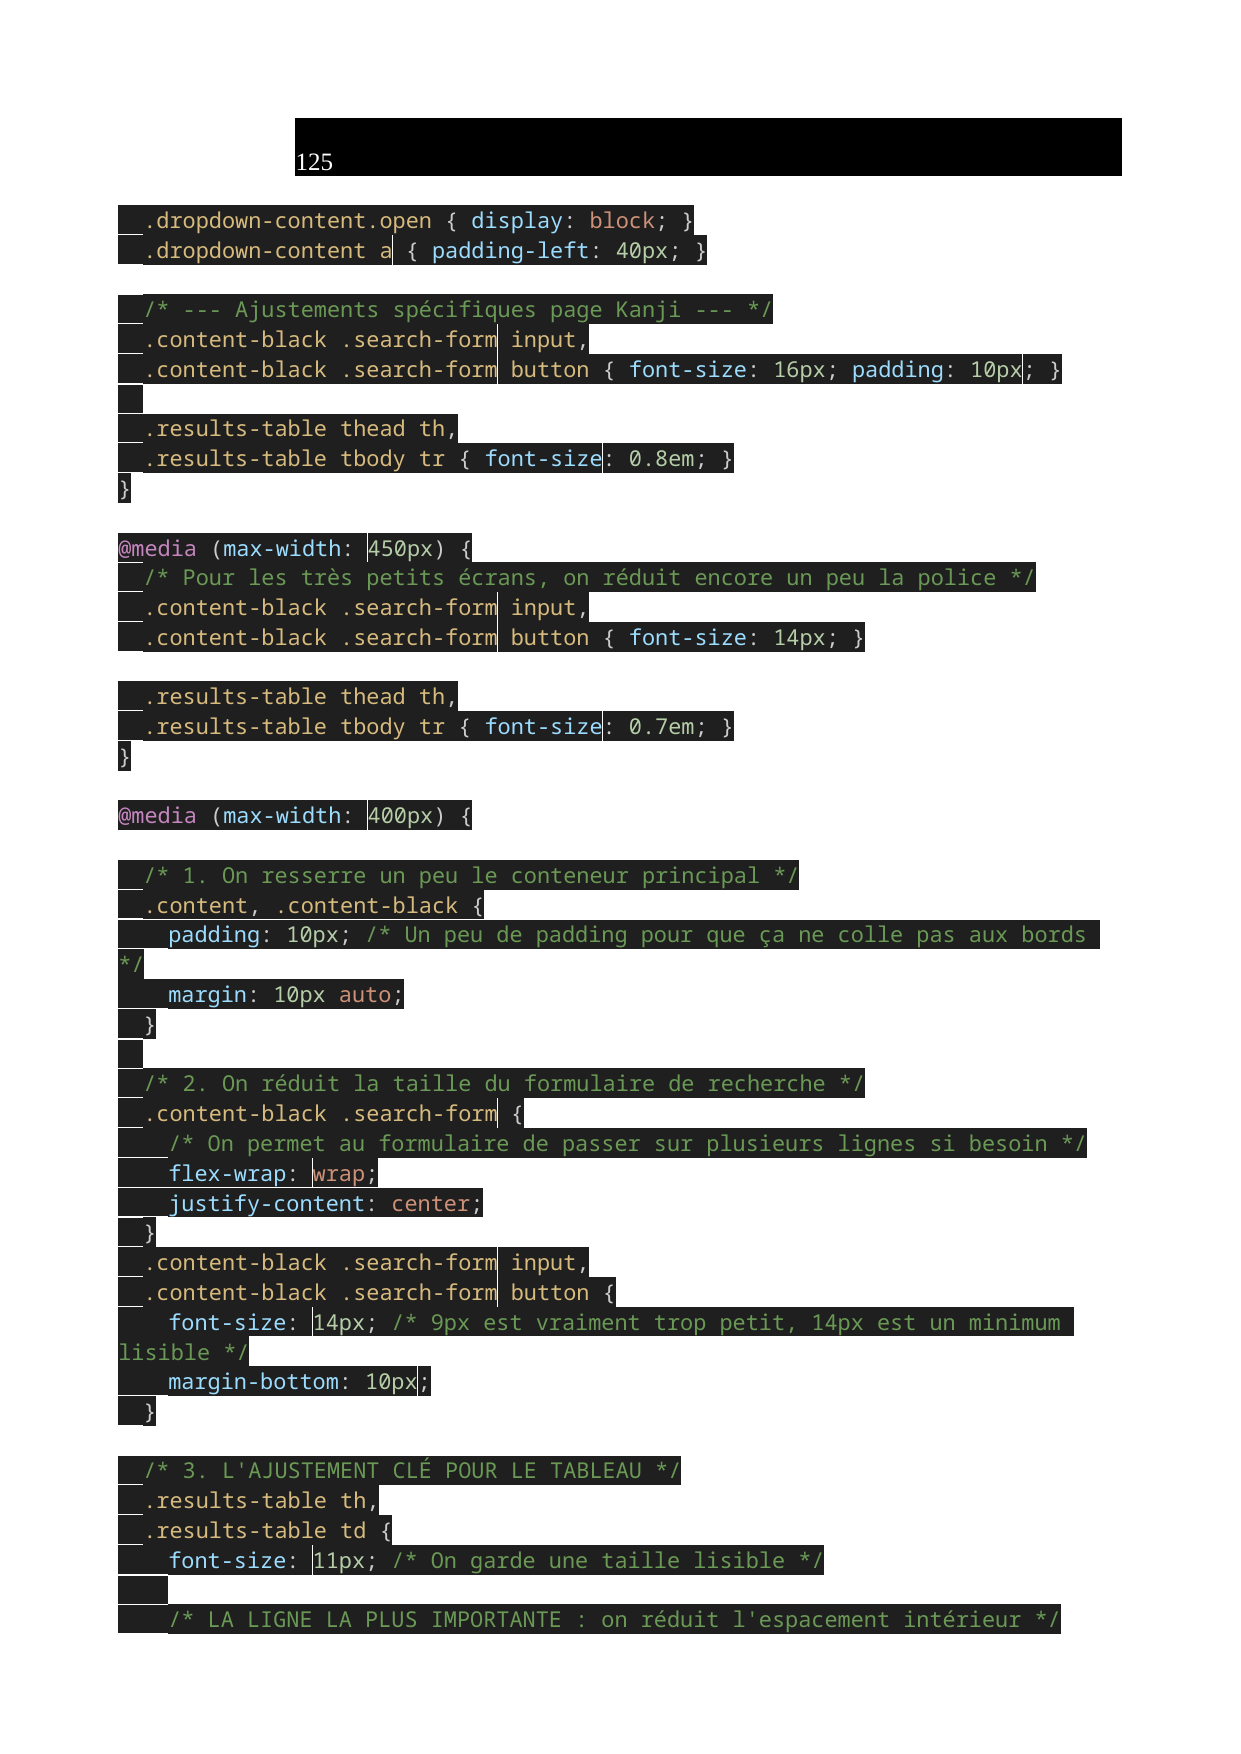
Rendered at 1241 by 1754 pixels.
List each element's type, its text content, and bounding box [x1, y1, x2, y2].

text /* 3. L'AJUSTEMENT CLÉ POUR LE TABLEAU */ [118, 1456, 1122, 1485]
text } [118, 1396, 1122, 1426]
text /* 1. On resserre un peu le conteneur principal */ [118, 860, 1122, 890]
text font-size: 11px; /* On garde une taille lisible */ [118, 1545, 1122, 1575]
text .results-table tbody tr { font-size: 0.8em; } [118, 443, 1122, 473]
text .content-black .search-form input, [118, 1247, 1122, 1277]
text padding: 10px; /* Un peu de padding pour que ça ne colle pas aux bords */ [118, 919, 1122, 979]
text .content-black .search-form { [118, 1098, 1122, 1128]
text margin: 10px auto; [118, 979, 1122, 1009]
text /* LA LIGNE LA PLUS IMPORTANTE : on réduit l'espacement intérieur */ [118, 1604, 1122, 1634]
text .content, .content-black { [118, 890, 1122, 919]
text .results-table thead th, [118, 681, 1122, 711]
text .dropdown-content a { padding-left: 40px; } [118, 235, 1122, 265]
text .content-black .search-form input, [118, 592, 1122, 622]
text /* --- Ajustements spécifiques page Kanji --- */ [118, 294, 1122, 324]
text } [118, 741, 1122, 771]
text .results-table tbody tr { font-size: 0.7em; } [118, 711, 1122, 741]
text @media (max-width: 450px) { [118, 532, 1122, 562]
text } [118, 1009, 1122, 1039]
text } [118, 1217, 1122, 1247]
text margin-bottom: 10px; [118, 1366, 1122, 1396]
text } [118, 473, 1122, 503]
text @media (max-width: 400px) { [118, 800, 1122, 830]
text .content-black .search-form button { font-size: 14px; } [118, 622, 1122, 652]
text .results-table thead th, [118, 413, 1122, 443]
text /* 2. On réduit la taille du formulaire de recherche */ [118, 1068, 1122, 1098]
text .content-black .search-form button { [118, 1277, 1122, 1307]
text flex-wrap: wrap; [118, 1158, 1122, 1187]
text .results-table td { [118, 1515, 1122, 1545]
text .content-black .search-form input, [118, 324, 1122, 354]
text .content-black .search-form button { font-size: 16px; padding: 10px; } [118, 354, 1122, 384]
text .dropdown-content.open { display: block; } [118, 205, 1122, 235]
text .results-table th, [118, 1485, 1122, 1515]
text /* Pour les très petits écrans, on réduit encore un peu la police */ [118, 562, 1122, 592]
text font-size: 14px; /* 9px est vraiment trop petit, 14px est un minimum lisible */ [118, 1307, 1122, 1366]
text justify-content: center; [118, 1187, 1122, 1217]
text /* On permet au formulaire de passer sur plusieurs lignes si besoin */ [118, 1128, 1122, 1158]
